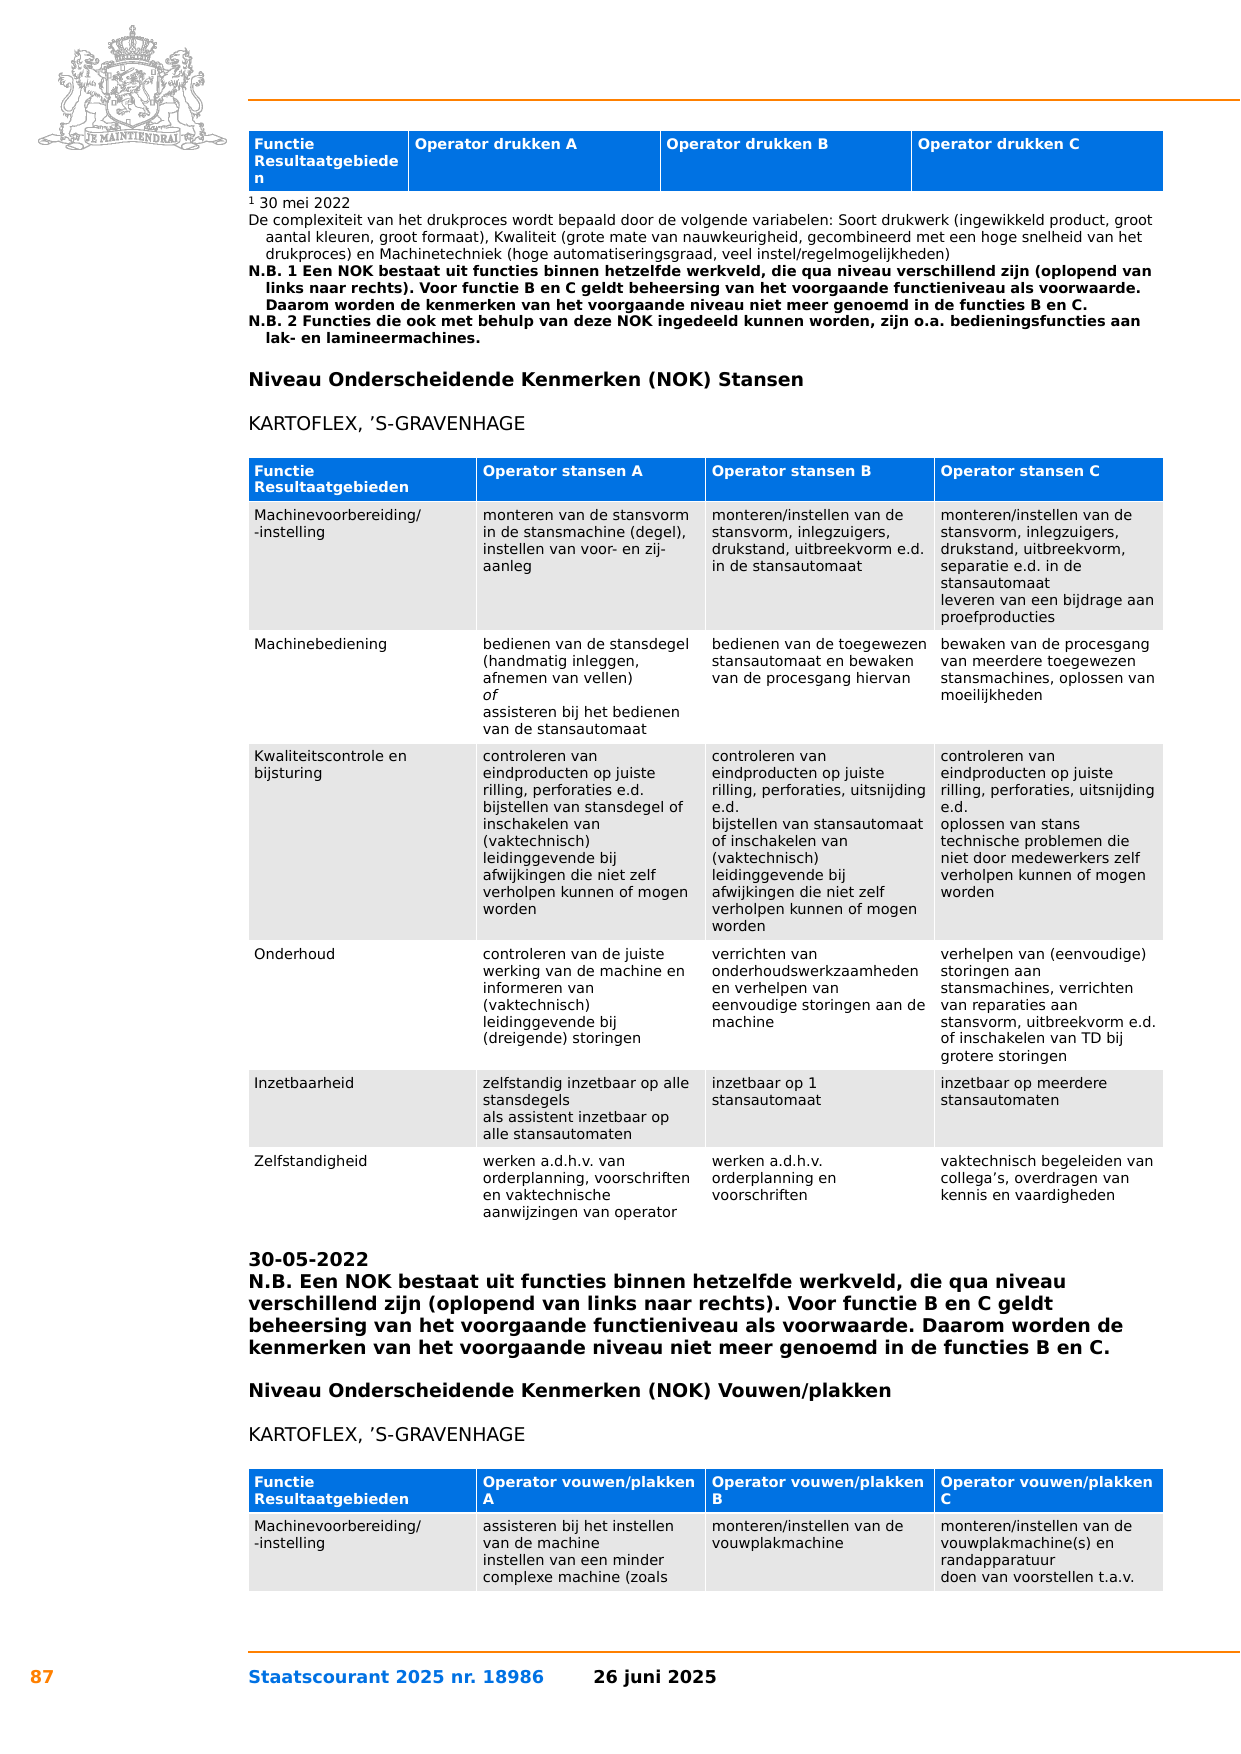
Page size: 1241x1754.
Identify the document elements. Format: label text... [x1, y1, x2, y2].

table_cell 1 30 mei 2022 De complexiteit van het drukproces wordt bepaald door de volgende variabelen: Soort drukwerk (ingewikkeld product, groot aantal kleuren, groot formaat), Kwaliteit (grote mate van nauwkeurigheid, gecombineerd met een hoge snelheid van het drukproces) en Machinetechniek (hoge automatiseringsgraad, veel instel/regelmogelijkheden) N.B. 1 Een NOK bestaat uit functies binnen hetzelfde werkveld, die qua niveau verschillend zijn (oplopend van links naar rechts). Voor functie B en C geldt beheersing van het voorgaande functieniveau als voorwaarde. Daarom worden de kenmerken van het voorgaande niveau niet meer genoemd in de functies B en C. N.B. 2 Functies die ook met behulp van deze NOK ingedeeld kunnen worden, zijn o.a. bedieningsfuncties aan lak- en lamineermachines. [248, 192, 1163, 347]
table_cell werken a.d.h.v. orderplanning en voorschriften [706, 1149, 934, 1226]
table_cell bewaken van de procesgang van meerdere toegewezen stansmachines, oplossen van moeilijkheden [935, 631, 1163, 743]
text KARTOFLEX, ’S-GRAVENHAGE [248, 413, 1163, 435]
text Niveau Onderscheidende Kenmerken (NOK) Stansen [248, 369, 1163, 391]
table_header Functie Resultaatgebieden [249, 458, 476, 501]
table_cell bedienen van de stansdegel (handmatig inleggen, afnemen van vellen) of assisteren bij het bedienen van de stansautomaat [477, 631, 705, 743]
table_cell Inzetbaarheid [249, 1070, 476, 1147]
table_header Operator drukken A [409, 131, 660, 191]
table_cell vaktechnisch begeleiden van collega’s, overdragen van kennis en vaardigheden [935, 1149, 1163, 1226]
table_cell bedienen van de toegewezen stansautomaat en bewaken van de procesgang hiervan [706, 631, 934, 743]
table_cell Zelfstandigheid [249, 1149, 476, 1226]
table_cell Machinevoorbereiding/ -instelling [249, 1514, 476, 1591]
text N.B. Een NOK bestaat uit functies binnen hetzelfde werkveld, die qua niveau verschillend zijn (oplopend van links naar rechts). Voor functie B en C geldt beheersing van het voorgaande functieniveau als voorwaarde. Daarom worden de kenmerken van het voorgaande niveau niet meer genoemd in de functies B en C. [248, 1271, 1163, 1358]
table_header Operator drukken C [912, 131, 1163, 191]
table_cell monteren van de stansvorm in de stansmachine (degel), instellen van voor- en zij-aanleg [477, 502, 705, 630]
table_header Operator vouwen/plakken A [477, 1469, 705, 1512]
table_cell assisteren bij het instellen van de machine instellen van een minder complexe machine (zoals [477, 1514, 705, 1591]
table_header Operator stansen A [477, 458, 705, 501]
table_cell controleren van de juiste werking van de machine en informeren van (vaktechnisch) leidinggevende bij (dreigende) storingen [477, 941, 705, 1069]
table_cell inzetbaar op 1 stansautomaat [706, 1070, 934, 1147]
table_cell werken a.d.h.v. van orderplanning, voorschriften en vaktechnische aanwijzingen van operator [477, 1149, 705, 1226]
table_header Functie Resultaatgebieden [249, 131, 408, 191]
table_cell controleren van eindproducten op juiste rilling, perforaties e.d. bijstellen van stansdegel of inschakelen van (vaktechnisch) leidinggevende bij afwijkingen die niet zelf verholpen kunnen of mogen worden [477, 744, 705, 940]
picture [38, 25, 227, 150]
table_cell controleren van eindproducten op juiste rilling, perforaties, uitsnijding e.d. oplossen van stans technische problemen die niet door medewerkers zelf verholpen kunnen of mogen worden [935, 744, 1163, 940]
text KARTOFLEX, ’S-GRAVENHAGE [248, 1424, 1163, 1446]
table_cell monteren/instellen van de stansvorm, inlegzuigers, drukstand, uitbreekvorm, separatie e.d. in de stansautomaat leveren van een bijdrage aan proefproducties [935, 502, 1163, 630]
table_header Operator vouwen/plakken B [706, 1469, 934, 1512]
table_cell zelfstandig inzetbaar op alle stansdegels als assistent inzetbaar op alle stansautomaten [477, 1070, 705, 1147]
table_cell monteren/instellen van de vouwplakmachine(s) en randapparatuur doen van voorstellen t.a.v. [935, 1514, 1163, 1591]
text Niveau Onderscheidende Kenmerken (NOK) Vouwen/plakken [248, 1380, 1163, 1402]
table_cell verrichten van onderhoudswerkzaamheden en verhelpen van eenvoudige storingen aan de machine [706, 941, 934, 1069]
table_header Operator stansen B [706, 458, 934, 501]
table_header Operator drukken B [661, 131, 911, 191]
table_cell Machinevoorbereiding/ -instelling [249, 502, 476, 630]
table_header Operator stansen C [935, 458, 1163, 501]
table_cell Kwaliteitscontrole en bijsturing [249, 744, 476, 940]
table_cell Onderhoud [249, 941, 476, 1069]
table_cell controleren van eindproducten op juiste rilling, perforaties, uitsnijding e.d. bijstellen van stansautomaat of inschakelen van (vaktechnisch) leidinggevende bij afwijkingen die niet zelf verholpen kunnen of mogen worden [706, 744, 934, 940]
table_header Functie Resultaatgebieden [249, 1469, 476, 1512]
table_cell verhelpen van (eenvoudige) storingen aan stansmachines, verrichten van reparaties aan stansvorm, uitbreekvorm e.d. of inschakelen van TD bij grotere storingen [935, 941, 1163, 1069]
text 30-05-2022 [248, 1249, 1163, 1271]
table_cell monteren/instellen van de vouwplakmachine [706, 1514, 934, 1591]
table_header Operator vouwen/plakken C [935, 1469, 1163, 1512]
table_cell monteren/instellen van de stansvorm, inlegzuigers, drukstand, uitbreekvorm e.d. in de stansautomaat [706, 502, 934, 630]
table_cell inzetbaar op meerdere stansautomaten [935, 1070, 1163, 1147]
table_cell Machinebediening [249, 631, 476, 743]
